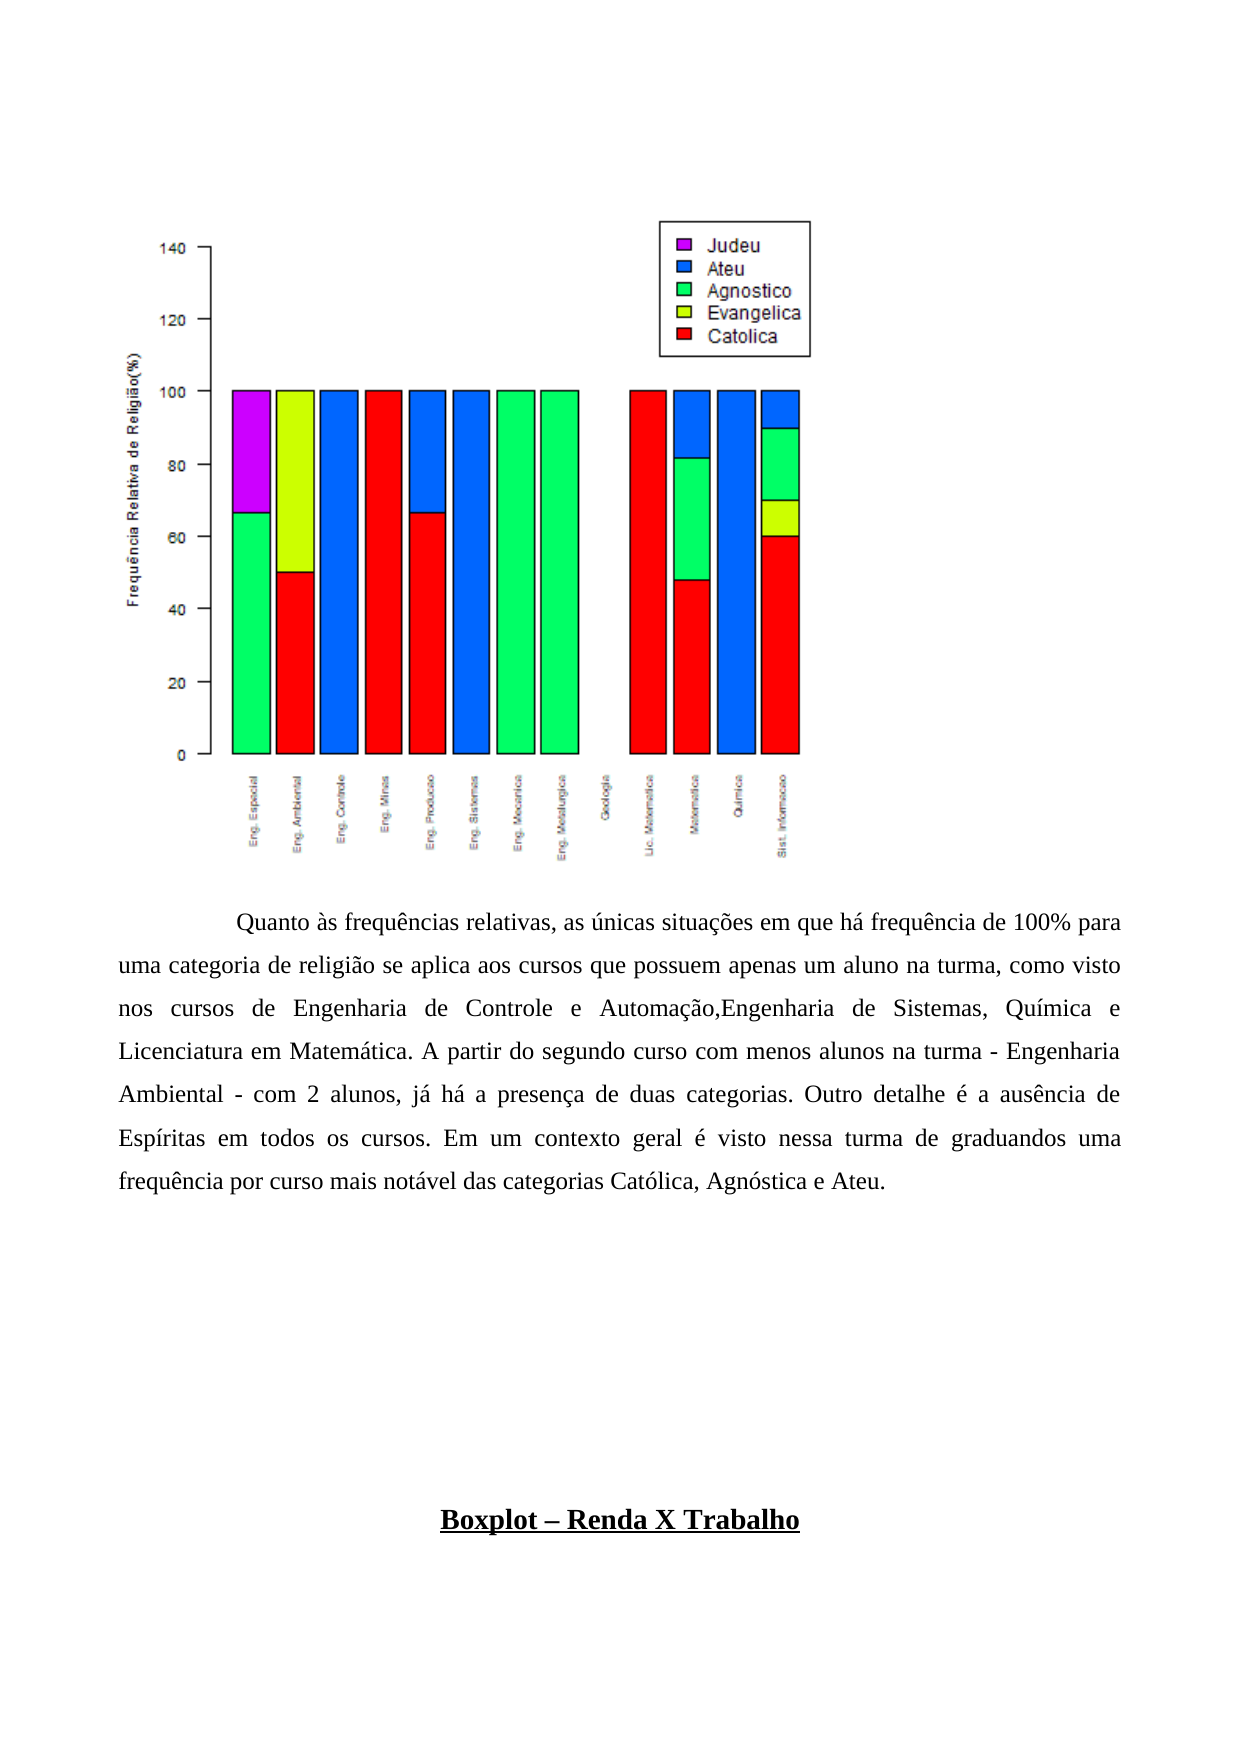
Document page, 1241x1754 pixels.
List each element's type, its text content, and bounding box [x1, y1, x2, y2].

text Quanto às frequências relativas, as únicas situações em que há frequência de 100% para uma categoria de religião se aplica aos cursos que possuem apenas um aluno na turma, como visto nos cursos de Engenharia de Controle e Automação,Engenharia de Sistemas, Química e Licenciatura em Matemática. A partir do segundo curso com menos alunos na turma - Engenharia Ambiental - com 2 alunos, já há a presença de duas categorias. Outro detalhe é a ausência de Espíritas em todos os cursos. Em um contexto geral é visto nessa turma de graduandos uma frequência por curso mais notável das categorias Católica, Agnóstica e Ateu. [118, 907, 1122, 1194]
text Boxplot – Renda X Trabalho [81, 1502, 1122, 1535]
